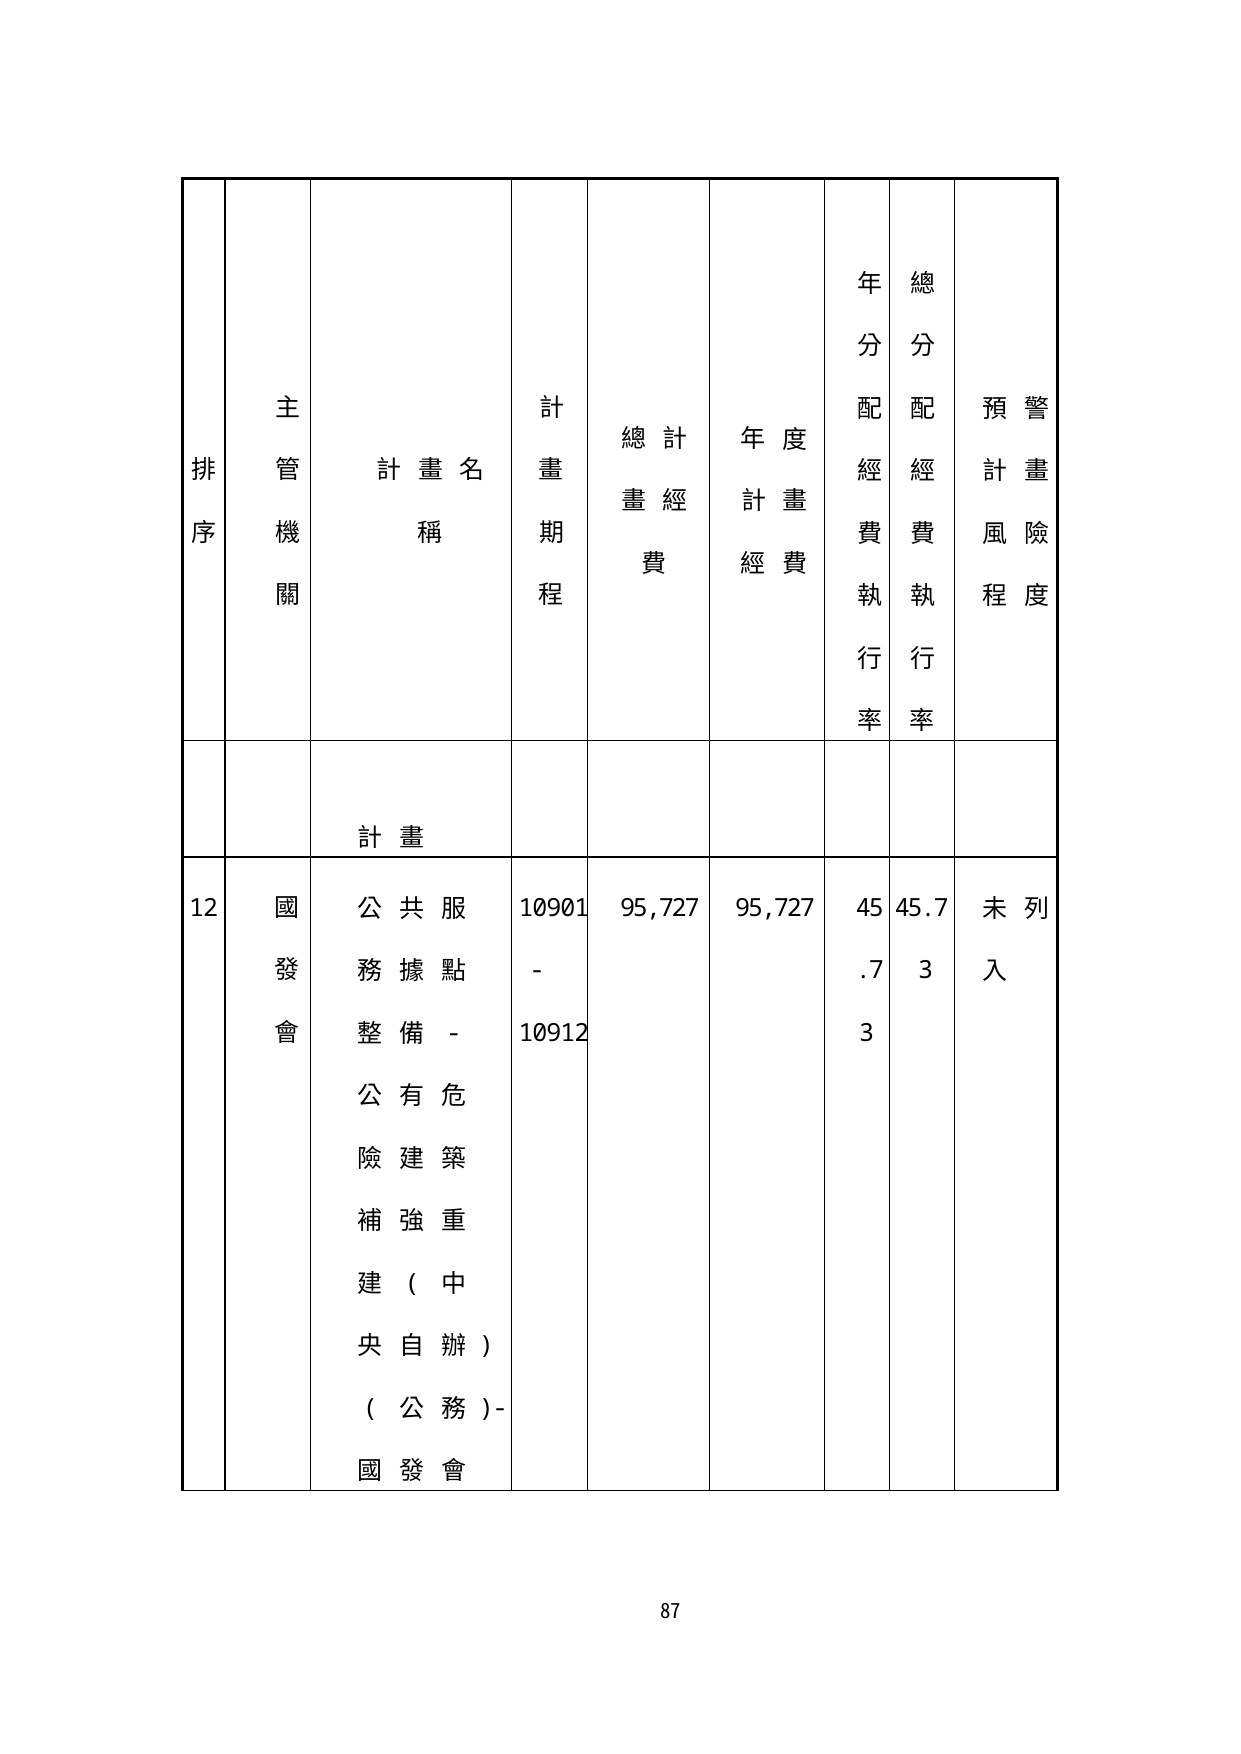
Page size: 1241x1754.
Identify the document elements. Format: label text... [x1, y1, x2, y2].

table_header 排序 [184, 180, 224, 740]
table_cell 10901- 10912 [512, 858, 587, 1490]
table_cell [890, 741, 954, 856]
table_header 計畫名稱 [311, 180, 511, 740]
table_cell [825, 741, 889, 856]
table_cell [184, 741, 224, 856]
table_header 總分配經費執行率 [890, 180, 954, 740]
table_cell 公共服務據點整備-公有危險建築補強重建(中央自辦)(公務)-國發會 [311, 858, 511, 1490]
table_header 年分配經費執行率 [825, 180, 889, 740]
table_header 預警計畫風險程度 [955, 180, 1056, 740]
table_header 主管 機關 [226, 180, 310, 740]
table_cell 95,727 [588, 858, 709, 1490]
table_cell [226, 741, 310, 856]
table_cell 45.73 [825, 858, 889, 1490]
table_cell 計畫 [311, 741, 511, 856]
table_cell [588, 741, 709, 856]
table_header 計畫 期程 [512, 180, 587, 740]
table_cell 45.73 [890, 858, 954, 1490]
table_header 總計畫經費 [588, 180, 709, 740]
table_cell 12 [184, 858, 224, 1490]
table_cell [955, 741, 1056, 856]
table_cell [512, 741, 587, 856]
table_cell 國發會 [226, 858, 310, 1490]
table_cell [710, 741, 824, 856]
table_cell 未列入 [955, 858, 1056, 1490]
table_cell 95,727 [710, 858, 824, 1490]
table_header 年度計畫經費 [710, 180, 824, 740]
